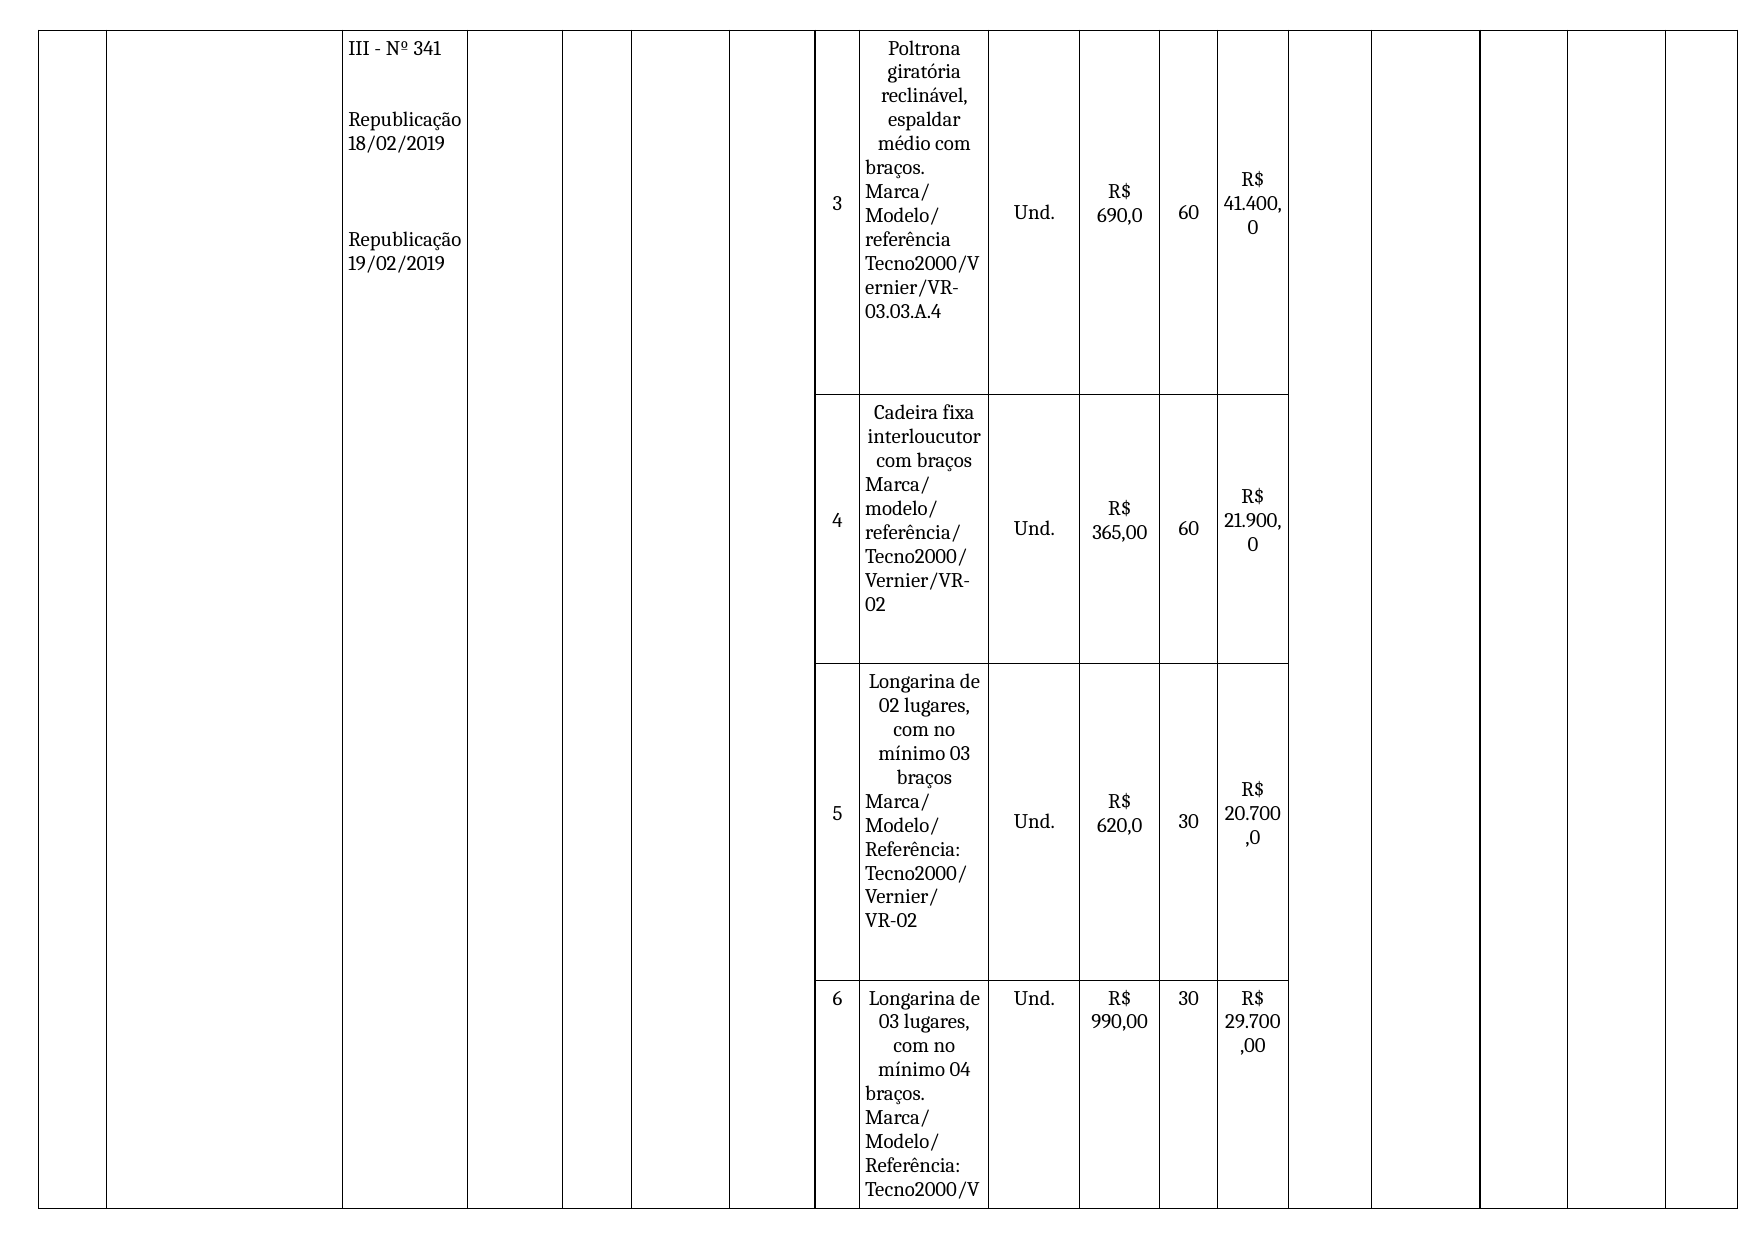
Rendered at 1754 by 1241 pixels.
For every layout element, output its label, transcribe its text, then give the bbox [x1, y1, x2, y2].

table_cell R$ 365,00 [1080, 395, 1159, 663]
table_cell Und. [989, 395, 1079, 663]
table_cell 6 [816, 981, 859, 1208]
table_cell R$ 690,0 [1080, 31, 1159, 394]
table_cell Poltrona giratória reclinável, espaldar médio com braços. Marca/Modelo/referência Tecno2000/Vernier/VR- 03.03.A.4 [860, 31, 988, 394]
table_cell 30 [1160, 664, 1217, 979]
table_cell Und. [989, 981, 1079, 1208]
table_cell III - Nº 341 Republicação 18/02/2019 Republicação19/02/2019 [343, 31, 467, 1208]
table_cell Und. [989, 664, 1079, 979]
table_cell Und. [989, 31, 1079, 394]
table_cell R$ 41.400,0 [1218, 31, 1288, 394]
table_cell [1289, 31, 1371, 1208]
table_cell [1481, 31, 1567, 1208]
table_cell Cadeira fixa interloucutor com braços Marca/modelo/referência/Tecno2000/Vernier/VR- 02 [860, 395, 988, 663]
table_cell R$ 21.900,0 [1218, 395, 1288, 663]
table_cell 30 [1160, 981, 1217, 1208]
table_cell [1568, 31, 1665, 1208]
table_cell 3 [816, 31, 859, 394]
table_cell Longarina de 03 lugares, com no mínimo 04 braços. Marca/Modelo/Referência: Tecno2000/V [860, 981, 988, 1208]
table_cell [730, 31, 814, 1208]
table_cell R$ 620,0 [1080, 664, 1159, 979]
table_cell [563, 31, 631, 1208]
table_cell [107, 31, 342, 1208]
table_cell [632, 31, 729, 1208]
table_cell [1666, 31, 1737, 1208]
table_cell 60 [1160, 31, 1217, 394]
table_cell 5 [816, 664, 859, 979]
table_cell [39, 31, 106, 1208]
table_cell 60 [1160, 395, 1217, 663]
table_cell R$ 29.700,00 [1218, 981, 1288, 1208]
table_cell [468, 31, 562, 1208]
table_cell 4 [816, 395, 859, 663]
table_cell R$ 20.700,0 [1218, 664, 1288, 979]
table_cell Longarina de 02 lugares, com no mínimo 03 braços Marca/Modelo/Referência: Tecno2000/ Vernier/ VR-02 [860, 664, 988, 979]
table_cell R$ 990,00 [1080, 981, 1159, 1208]
table_cell [1372, 31, 1479, 1208]
